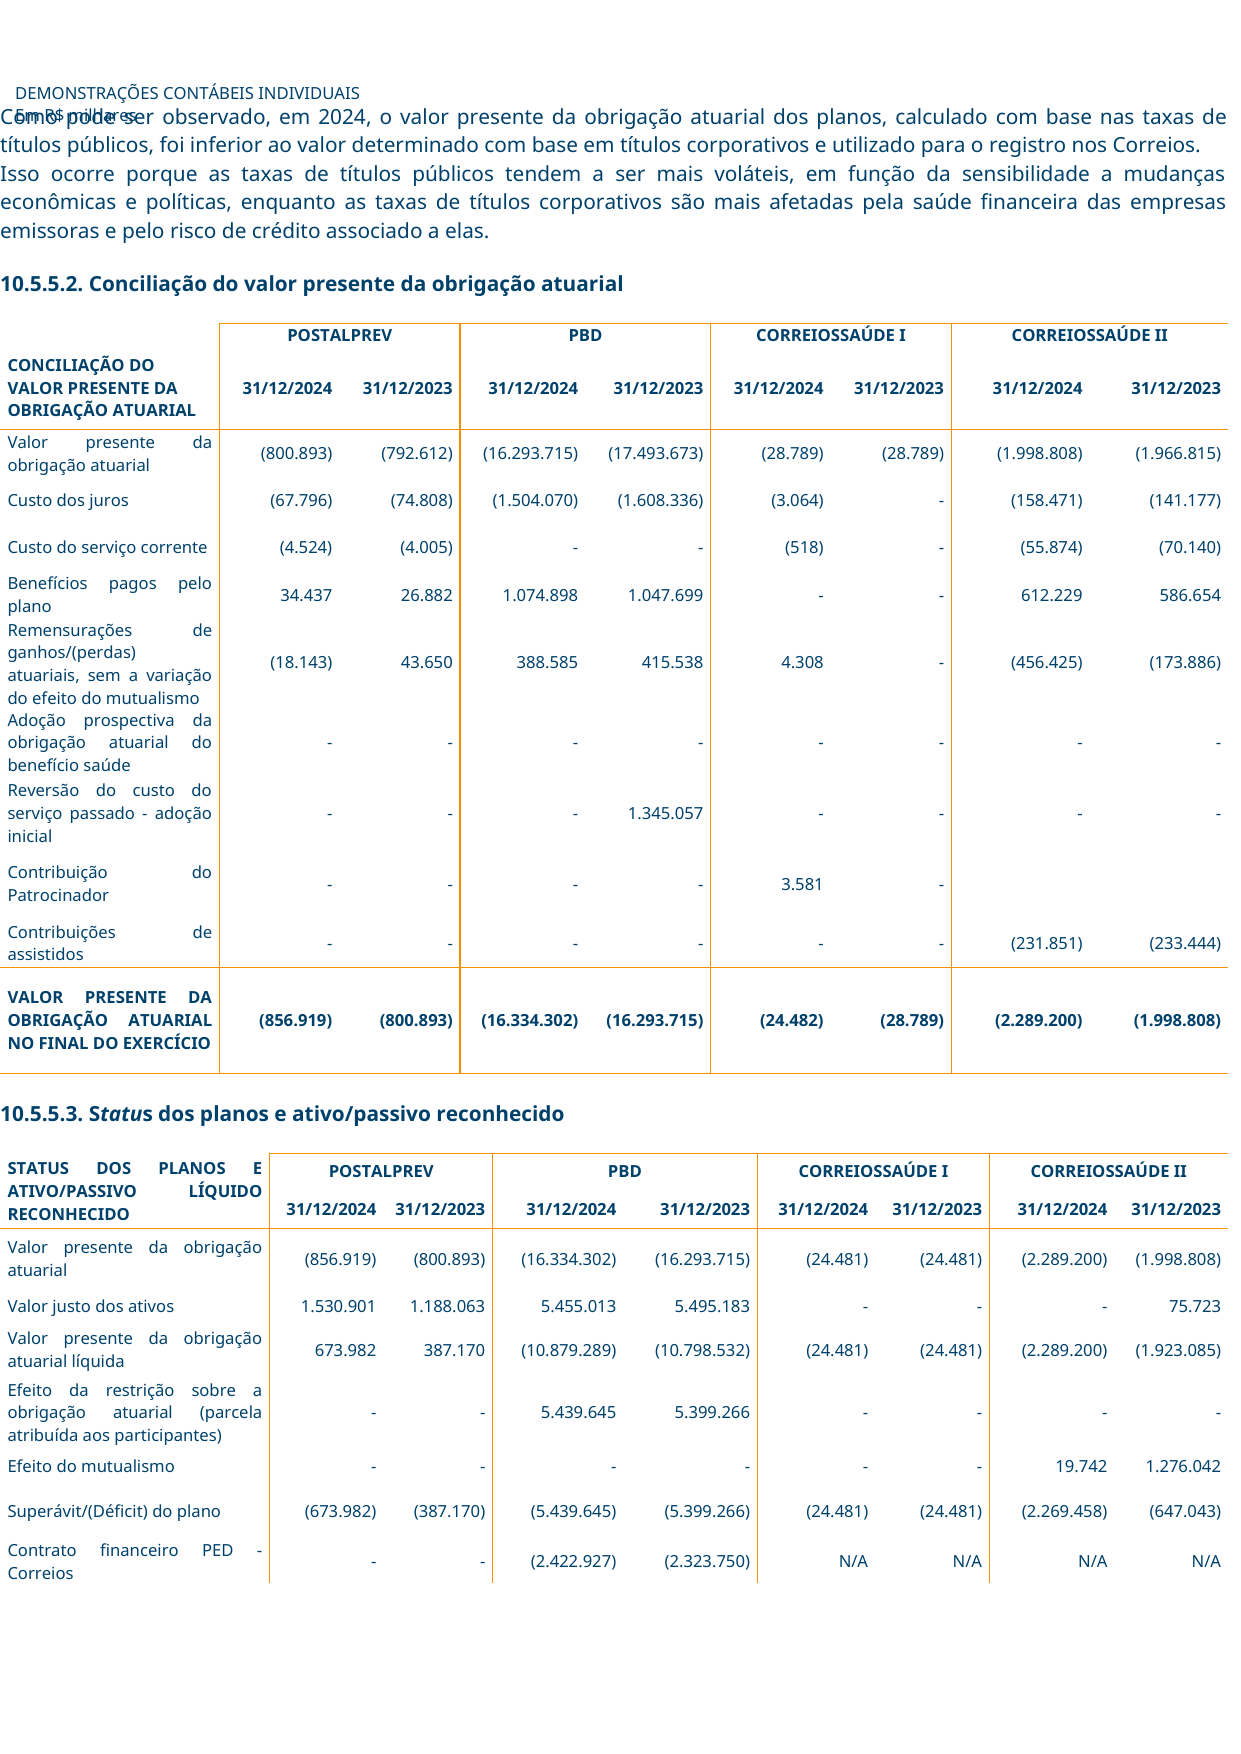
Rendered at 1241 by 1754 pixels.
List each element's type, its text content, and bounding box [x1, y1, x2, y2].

table_cell (1.923.085) [1115, 1323, 1228, 1376]
table_cell - [831, 849, 951, 919]
table_cell 19.742 [990, 1449, 1114, 1484]
table_cell - [461, 778, 585, 848]
table_cell (1.998.808) [1115, 1229, 1228, 1288]
table_cell - [875, 1449, 989, 1484]
table_cell - [270, 1376, 383, 1448]
table_cell (18.143) [220, 618, 339, 707]
table_cell - [952, 778, 1090, 848]
table_cell (800.893) [220, 430, 339, 476]
table_cell 31/12/2024 [220, 346, 339, 429]
table_cell - [952, 707, 1090, 778]
table_cell (1.966.815) [1090, 430, 1228, 476]
table_cell - [758, 1288, 875, 1323]
table_cell CONCILIAÇÃO DO VALOR PRESENTE DA OBRIGAÇÃO ATUARIAL [0, 346, 219, 429]
table_cell - [990, 1376, 1114, 1448]
table_cell 31/12/2023 [1090, 346, 1228, 429]
table_cell - [585, 919, 710, 967]
table_cell 31/12/2023 [624, 1188, 757, 1228]
table_cell 31/12/2024 [270, 1188, 383, 1228]
table_cell 31/12/2023 [1115, 1188, 1228, 1228]
table_cell Valor presente da obrigação atuarial líquida [0, 1323, 269, 1376]
table_cell (673.982) [270, 1484, 383, 1539]
table_header PBD [493, 1154, 757, 1188]
table_cell - [461, 919, 585, 967]
table_cell VALOR PRESENTE DA OBRIGAÇÃO ATUARIAL NO FINAL DO EXERCÍCIO [0, 968, 219, 1073]
table_cell (800.893) [383, 1229, 492, 1288]
table_cell 31/12/2024 [952, 346, 1090, 429]
table_cell (16.293.715) [624, 1229, 757, 1288]
table_cell - [831, 571, 951, 618]
table_cell (70.140) [1090, 524, 1228, 571]
table_cell (16.334.302) [461, 968, 585, 1073]
table_cell (231.851) [952, 919, 1090, 967]
table_header CORREIOSSAÚDE II [990, 1154, 1228, 1188]
table_cell (1.608.336) [585, 476, 710, 523]
table_cell - [220, 707, 339, 778]
table_cell - [1090, 778, 1228, 848]
table_cell - [831, 919, 951, 967]
table_cell 31/12/2024 [461, 346, 585, 429]
table_cell - [831, 707, 951, 778]
table_cell 1.047.699 [585, 571, 710, 618]
table_cell - [875, 1288, 989, 1323]
table_cell - [383, 1376, 492, 1448]
table_cell (28.789) [831, 968, 951, 1073]
table_cell - [758, 1449, 875, 1484]
table_header [0, 323, 219, 346]
table_cell - [758, 1376, 875, 1448]
table_cell - [875, 1376, 989, 1448]
table_cell (173.886) [1090, 618, 1228, 707]
table_cell (2.289.200) [952, 968, 1090, 1073]
table_cell 31/12/2024 [711, 346, 831, 429]
table_cell - [220, 919, 339, 967]
table_cell (24.481) [758, 1229, 875, 1288]
table_cell 415.538 [585, 618, 710, 707]
table_cell (141.177) [1090, 476, 1228, 523]
table_cell 586.654 [1090, 571, 1228, 618]
table_cell (24.481) [758, 1484, 875, 1539]
table_cell - [270, 1539, 383, 1583]
text Isso ocorre porque as taxas de títulos públicos tendem a ser mais voláteis, em função da sensibilidade a mudanças econômicas e políticas, enquanto as taxas de títulos corporativos são mais afetadas pela saúde financeira das empresas emissoras e pelo risco de crédito associado a elas. [0, 159, 1228, 244]
table_cell 612.229 [952, 571, 1090, 618]
table_cell 5.439.645 [493, 1376, 623, 1448]
table_cell (3.064) [711, 476, 831, 523]
table_cell (4.524) [220, 524, 339, 571]
table_cell (17.493.673) [585, 430, 710, 476]
table_cell Superávit/(Déficit) do plano [0, 1484, 269, 1539]
table_cell Contrato financeiro PED - Correios [0, 1539, 269, 1583]
table_cell Efeito do mutualismo [0, 1449, 269, 1484]
table_cell 75.723 [1115, 1288, 1228, 1323]
table_cell (10.798.532) [624, 1323, 757, 1376]
table_cell 31/12/2024 [990, 1188, 1114, 1228]
table_cell 387.170 [383, 1323, 492, 1376]
table_cell (2.422.927) [493, 1539, 623, 1583]
table_cell - [831, 618, 951, 707]
table_cell 1.276.042 [1115, 1449, 1228, 1484]
table_cell (16.334.302) [493, 1229, 623, 1288]
table_cell (55.874) [952, 524, 1090, 571]
table_cell (1.998.808) [952, 430, 1090, 476]
table_cell (5.439.645) [493, 1484, 623, 1539]
table_cell (10.879.289) [493, 1323, 623, 1376]
table_cell 1.074.898 [461, 571, 585, 618]
table_header POSTALPREV [220, 324, 459, 346]
table_cell (647.043) [1115, 1484, 1228, 1539]
table_header PBD [461, 324, 710, 346]
table_cell Valor justo dos ativos [0, 1288, 269, 1323]
table_cell (24.481) [875, 1323, 989, 1376]
table_header CORREIOSSAÚDE II [952, 324, 1228, 346]
table_cell - [339, 707, 459, 778]
list Conciliação do valor presente da obrigação atuarial [0, 269, 1228, 298]
table_cell Contribuição do Patrocinador [0, 849, 219, 919]
table_cell (158.471) [952, 476, 1090, 523]
table_cell - [624, 1449, 757, 1484]
table_cell - [711, 919, 831, 967]
table_cell (5.399.266) [624, 1484, 757, 1539]
table_cell [952, 849, 1090, 919]
table_cell (16.293.715) [585, 968, 710, 1073]
table_header CORREIOSSAÚDE I [758, 1154, 989, 1188]
table_cell - [461, 849, 585, 919]
table_cell - [585, 707, 710, 778]
table_cell - [461, 707, 585, 778]
table_cell (4.005) [339, 524, 459, 571]
table_cell (233.444) [1090, 919, 1228, 967]
table_cell N/A [1115, 1539, 1228, 1583]
table_cell 1.188.063 [383, 1288, 492, 1323]
table_cell 31/12/2023 [585, 346, 710, 429]
table_cell 26.882 [339, 571, 459, 618]
table_cell 31/12/2024 [493, 1188, 623, 1228]
table_cell 5.399.266 [624, 1376, 757, 1448]
table_cell (24.482) [711, 968, 831, 1073]
table_cell - [383, 1539, 492, 1583]
table_cell 5.495.183 [624, 1288, 757, 1323]
table_cell 5.455.013 [493, 1288, 623, 1323]
table_cell 388.585 [461, 618, 585, 707]
table_cell (856.919) [220, 968, 339, 1073]
table_cell 31/12/2024 [758, 1188, 875, 1228]
table_cell - [383, 1449, 492, 1484]
table_cell - [585, 524, 710, 571]
table_cell - [990, 1288, 1114, 1323]
table_cell 673.982 [270, 1323, 383, 1376]
table_cell 1.530.901 [270, 1288, 383, 1323]
table_cell (387.170) [383, 1484, 492, 1539]
table_cell (2.323.750) [624, 1539, 757, 1583]
table_cell (856.919) [270, 1229, 383, 1288]
table_cell - [1090, 707, 1228, 778]
table_cell Benefícios pagos pelo plano [0, 571, 219, 618]
table_cell Adoção prospectiva da obrigação atuarial do benefício saúde [0, 707, 219, 778]
table_cell [1090, 849, 1228, 919]
table_cell 31/12/2023 [831, 346, 951, 429]
table_cell - [711, 778, 831, 848]
table_header POSTALPREV [270, 1154, 492, 1188]
list Status dos planos e ativo/passivo reconhecido [0, 1099, 1228, 1127]
table_cell (2.289.200) [990, 1229, 1114, 1288]
table_cell 3.581 [711, 849, 831, 919]
table_header CORREIOSSAÚDE I [711, 324, 951, 346]
table_cell Reversão do custo do serviço passado - adoção inicial [0, 778, 219, 848]
table_cell 43.650 [339, 618, 459, 707]
table_cell (1.998.808) [1090, 968, 1228, 1073]
table_cell Custo dos juros [0, 476, 219, 523]
table_cell (800.893) [339, 968, 459, 1073]
table_cell Custo do serviço corrente [0, 524, 219, 571]
table_cell (1.504.070) [461, 476, 585, 523]
table_cell - [711, 571, 831, 618]
table_cell - [1115, 1376, 1228, 1448]
text Como pode ser observado, em 2024, o valor presente da obrigação atuarial dos planos, calculado com base nas taxas de títulos públicos, foi inferior ao valor determinado com base em títulos corporativos e utilizado para o registro nos Correios. [0, 102, 1228, 159]
table_cell (16.293.715) [461, 430, 585, 476]
table_header STATUS DOS PLANOS E ATIVO/PASSIVO LÍQUIDO RECONHECIDO [0, 1153, 269, 1228]
table_cell N/A [758, 1539, 875, 1583]
table_cell 31/12/2023 [339, 346, 459, 429]
table_cell 31/12/2023 [875, 1188, 989, 1228]
table_cell 1.345.057 [585, 778, 710, 848]
table_cell - [339, 919, 459, 967]
table_cell N/A [875, 1539, 989, 1583]
table_cell Valor presente da obrigação atuarial [0, 430, 219, 476]
table_cell - [220, 778, 339, 848]
table_cell 4.308 [711, 618, 831, 707]
table_cell - [270, 1449, 383, 1484]
table_cell (24.481) [758, 1323, 875, 1376]
table_cell - [831, 476, 951, 523]
table_cell Contribuições de assistidos [0, 919, 219, 967]
table_cell (518) [711, 524, 831, 571]
table_cell 34.437 [220, 571, 339, 618]
table_cell (74.808) [339, 476, 459, 523]
table_cell - [339, 778, 459, 848]
table_cell N/A [990, 1539, 1114, 1583]
table_cell Valor presente da obrigação atuarial [0, 1229, 269, 1288]
table_cell - [339, 849, 459, 919]
table_cell (28.789) [711, 430, 831, 476]
table_cell - [831, 778, 951, 848]
table_cell (2.289.200) [990, 1323, 1114, 1376]
table_cell (456.425) [952, 618, 1090, 707]
table_cell (28.789) [831, 430, 951, 476]
table_cell Efeito da restrição sobre a obrigação atuarial (parcela atribuída aos participantes) [0, 1376, 269, 1448]
table_cell (24.481) [875, 1229, 989, 1288]
table_cell (67.796) [220, 476, 339, 523]
table_cell - [220, 849, 339, 919]
table_cell (2.269.458) [990, 1484, 1114, 1539]
table_cell 31/12/2023 [383, 1188, 492, 1228]
table_cell (24.481) [875, 1484, 989, 1539]
table_cell - [461, 524, 585, 571]
table_cell (792.612) [339, 430, 459, 476]
table_cell - [493, 1449, 623, 1484]
table_cell Remensurações de ganhos/(perdas) atuariais, sem a variação do efeito do mutualismo [0, 618, 219, 707]
table_cell - [831, 524, 951, 571]
table_cell - [585, 849, 710, 919]
table_cell - [711, 707, 831, 778]
